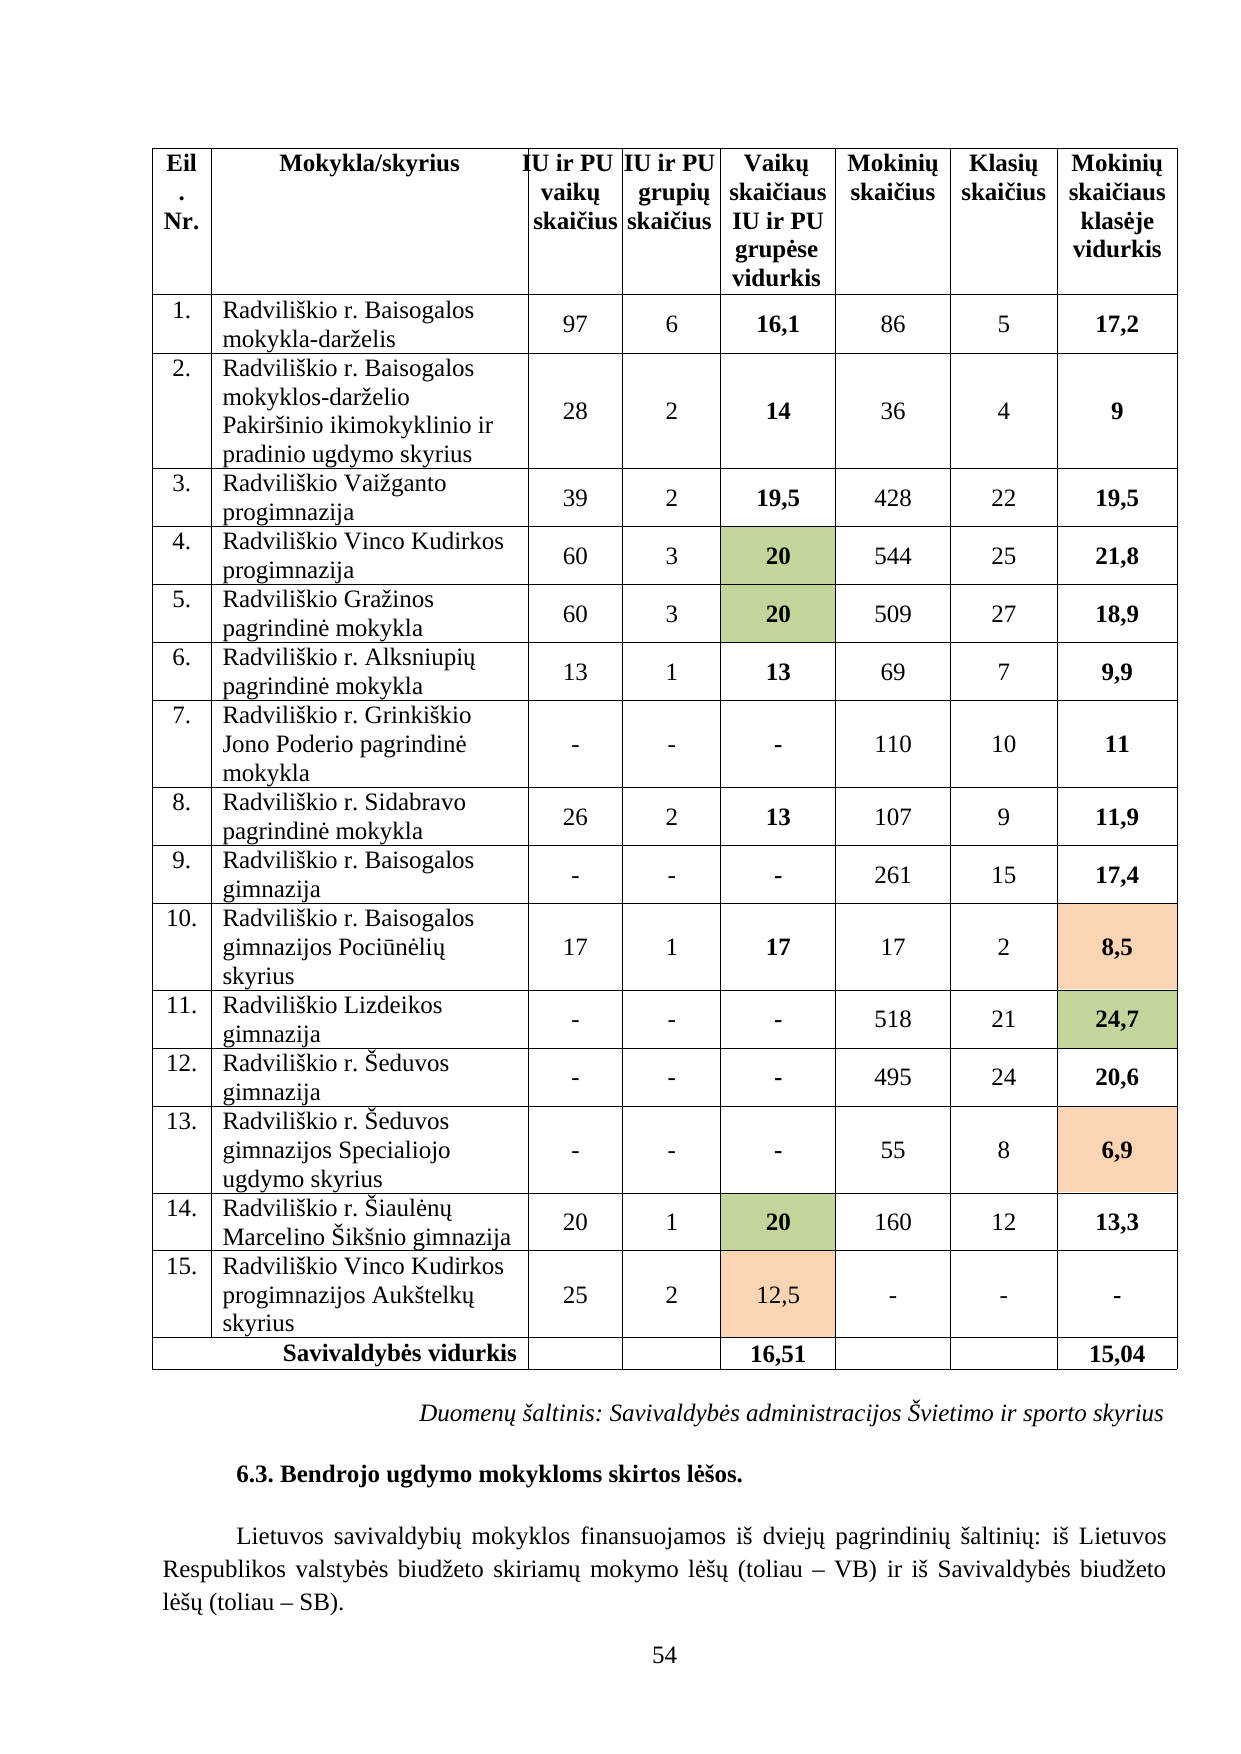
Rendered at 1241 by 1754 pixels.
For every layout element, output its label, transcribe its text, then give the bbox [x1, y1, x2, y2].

table_cell 12 [951, 1194, 1057, 1250]
table_cell - [721, 701, 835, 787]
table_cell 14. [153, 1194, 211, 1250]
table_cell - [951, 1251, 1057, 1337]
table_cell 9 [1058, 354, 1177, 468]
table_cell - [623, 1107, 720, 1192]
table_header Klasių skaičius [951, 149, 1057, 294]
table_cell 21,8 [1058, 527, 1177, 584]
table_cell 4. [153, 527, 211, 584]
table_cell Radviliškio r. Šiaulėnų Marcelino Šikšnio gimnazija [212, 1194, 528, 1250]
table_cell 17 [836, 904, 950, 989]
table_header Mokykla/skyrius [212, 149, 528, 294]
table_cell 17 [529, 904, 622, 989]
table_cell 160 [836, 1194, 950, 1250]
table_cell 8. [153, 788, 211, 845]
table_cell 9,9 [1058, 643, 1177, 700]
table_cell 20 [721, 527, 835, 584]
table_cell 16,1 [721, 295, 835, 352]
table_header IU ir PU vaikų skaičius [529, 149, 622, 294]
table_cell 11. [153, 991, 211, 1048]
table_cell 15,04 [1058, 1338, 1177, 1368]
table_cell Radviliškio r. Šeduvos gimnazija [212, 1049, 528, 1106]
table_cell 1 [623, 1194, 720, 1250]
table_cell 6. [153, 643, 211, 700]
table_cell 11,9 [1058, 788, 1177, 845]
table_cell 1 [623, 904, 720, 989]
table_cell 518 [836, 991, 950, 1048]
table_cell Radviliškio r. Baisogalos mokyklos-darželio Pakiršinio ikimokyklinio ir pradinio ugdymo skyrius [212, 354, 528, 468]
table_cell 5. [153, 585, 211, 642]
table_cell Radviliškio r. Grinkiškio Jono Poderio pagrindinė mokykla [212, 701, 528, 787]
text Duomenų šaltinis: Savivaldybės administracijos Švietimo ir sporto skyrius [44, 1398, 1166, 1426]
table_header IU ir PU grupių skaičius [623, 149, 720, 294]
table_cell 69 [836, 643, 950, 700]
table_cell - [721, 991, 835, 1048]
table_cell 20,6 [1058, 1049, 1177, 1106]
table_cell 17,4 [1058, 846, 1177, 903]
table_cell 20 [721, 1194, 835, 1250]
table_cell 12. [153, 1049, 211, 1106]
table_cell - [529, 701, 622, 787]
table_cell 86 [836, 295, 950, 352]
table_header Mokinių skaičiaus klasėje vidurkis [1058, 149, 1177, 294]
table_cell 19,5 [721, 469, 835, 526]
table_cell 13,3 [1058, 1194, 1177, 1250]
table_header Mokinių skaičius [836, 149, 950, 294]
table_cell 28 [529, 354, 622, 468]
table_cell 15 [951, 846, 1057, 903]
table_cell 16,51 [721, 1338, 835, 1368]
table_cell - [623, 701, 720, 787]
table_cell 2 [951, 904, 1057, 989]
table_cell 7. [153, 701, 211, 787]
table_cell [951, 1338, 1057, 1368]
table_cell - [529, 1049, 622, 1106]
table_cell 60 [529, 585, 622, 642]
table_cell Radviliškio r. Alksniupių pagrindinė mokykla [212, 643, 528, 700]
table_cell 428 [836, 469, 950, 526]
table_cell 17,2 [1058, 295, 1177, 352]
table_cell 4 [951, 354, 1057, 468]
table_cell 18,9 [1058, 585, 1177, 642]
table_cell Radviliškio r. Baisogalos mokykla-darželis [212, 295, 528, 352]
table_cell 3. [153, 469, 211, 526]
table_cell 10 [951, 701, 1057, 787]
table_cell 2 [623, 469, 720, 526]
table_cell 1 [623, 643, 720, 700]
table_cell 20 [529, 1194, 622, 1250]
table_cell Radviliškio r. Baisogalos gimnazijos Pociūnėlių skyrius [212, 904, 528, 989]
table_cell 24 [951, 1049, 1057, 1106]
table_cell - [623, 1049, 720, 1106]
table_cell 3 [623, 527, 720, 584]
text Lietuvos savivaldybių mokyklos finansuojamos iš dviejų pagrindinių šaltinių: iš Lietuvos Respublikos valstybės biudžeto skiriamų mokymo lėšų (toliau – VB) ir iš Savivaldybės biudžeto lėšų (toliau – SB). [162, 1521, 1166, 1616]
table_cell Radviliškio r. Sidabravo pagrindinė mokykla [212, 788, 528, 845]
table_cell - [623, 991, 720, 1048]
table_cell 26 [529, 788, 622, 845]
table_cell Radviliškio Gražinos pagrindinė mokykla [212, 585, 528, 642]
table_cell 13 [721, 788, 835, 845]
table_cell 6,9 [1058, 1107, 1177, 1192]
table_cell 97 [529, 295, 622, 352]
table_cell 19,5 [1058, 469, 1177, 526]
table_cell - [529, 991, 622, 1048]
table_cell 110 [836, 701, 950, 787]
table_cell 12,5 [721, 1251, 835, 1337]
table_cell [836, 1338, 950, 1368]
table_cell Radviliškio r. Šeduvos gimnazijos Specialiojo ugdymo skyrius [212, 1107, 528, 1192]
table_cell 261 [836, 846, 950, 903]
table_cell 9. [153, 846, 211, 903]
table_cell 2 [623, 788, 720, 845]
table_cell 39 [529, 469, 622, 526]
table_cell 25 [951, 527, 1057, 584]
table_cell - [721, 1049, 835, 1106]
table_cell 509 [836, 585, 950, 642]
table_cell 21 [951, 991, 1057, 1048]
table_cell 3 [623, 585, 720, 642]
table_cell 8,5 [1058, 904, 1177, 989]
table_cell 10. [153, 904, 211, 989]
table_cell - [721, 846, 835, 903]
table_cell 2 [623, 1251, 720, 1337]
table_cell Radviliškio Vaižganto progimnazija [212, 469, 528, 526]
table_cell 24,7 [1058, 991, 1177, 1048]
table_cell 495 [836, 1049, 950, 1106]
table_cell 20 [721, 585, 835, 642]
table_cell - [721, 1107, 835, 1192]
table_cell 13 [721, 643, 835, 700]
table_cell - [836, 1251, 950, 1337]
table_cell 36 [836, 354, 950, 468]
table_cell 60 [529, 527, 622, 584]
table_cell - [623, 846, 720, 903]
table_cell - [529, 846, 622, 903]
table_cell [529, 1338, 622, 1368]
table_cell 544 [836, 527, 950, 584]
table_header Vaikų skaičiaus IU ir PU grupėse vidurkis [721, 149, 835, 294]
table_cell 107 [836, 788, 950, 845]
table_cell 1. [153, 295, 211, 352]
table_cell 2 [623, 354, 720, 468]
table_cell - [529, 1107, 622, 1192]
table_cell 14 [721, 354, 835, 468]
table_cell 25 [529, 1251, 622, 1337]
table_cell 27 [951, 585, 1057, 642]
table_cell 7 [951, 643, 1057, 700]
table_cell [623, 1338, 720, 1368]
table_cell 8 [951, 1107, 1057, 1192]
table_cell 11 [1058, 701, 1177, 787]
table_header Eil. Nr. [153, 149, 211, 294]
table_cell Savivaldybės vidurkis [153, 1338, 528, 1368]
table_cell 2. [153, 354, 211, 468]
table_cell 13. [153, 1107, 211, 1192]
table_cell 22 [951, 469, 1057, 526]
table_cell Radviliškio r. Baisogalos gimnazija [212, 846, 528, 903]
table_cell 55 [836, 1107, 950, 1192]
table_cell 6 [623, 295, 720, 352]
table_cell Radviliškio Lizdeikos gimnazija [212, 991, 528, 1048]
table_cell 15. [153, 1251, 211, 1337]
text 6.3. Bendrojo ugdymo mokykloms skirtos lėšos. [162, 1459, 1166, 1488]
table_cell 9 [951, 788, 1057, 845]
table_cell Radviliškio Vinco Kudirkos progimnazijos Aukštelkų skyrius [212, 1251, 528, 1337]
table_cell 17 [721, 904, 835, 989]
table_cell 13 [529, 643, 622, 700]
table_cell 5 [951, 295, 1057, 352]
table_cell Radviliškio Vinco Kudirkos progimnazija [212, 527, 528, 584]
table_cell - [1058, 1251, 1177, 1337]
